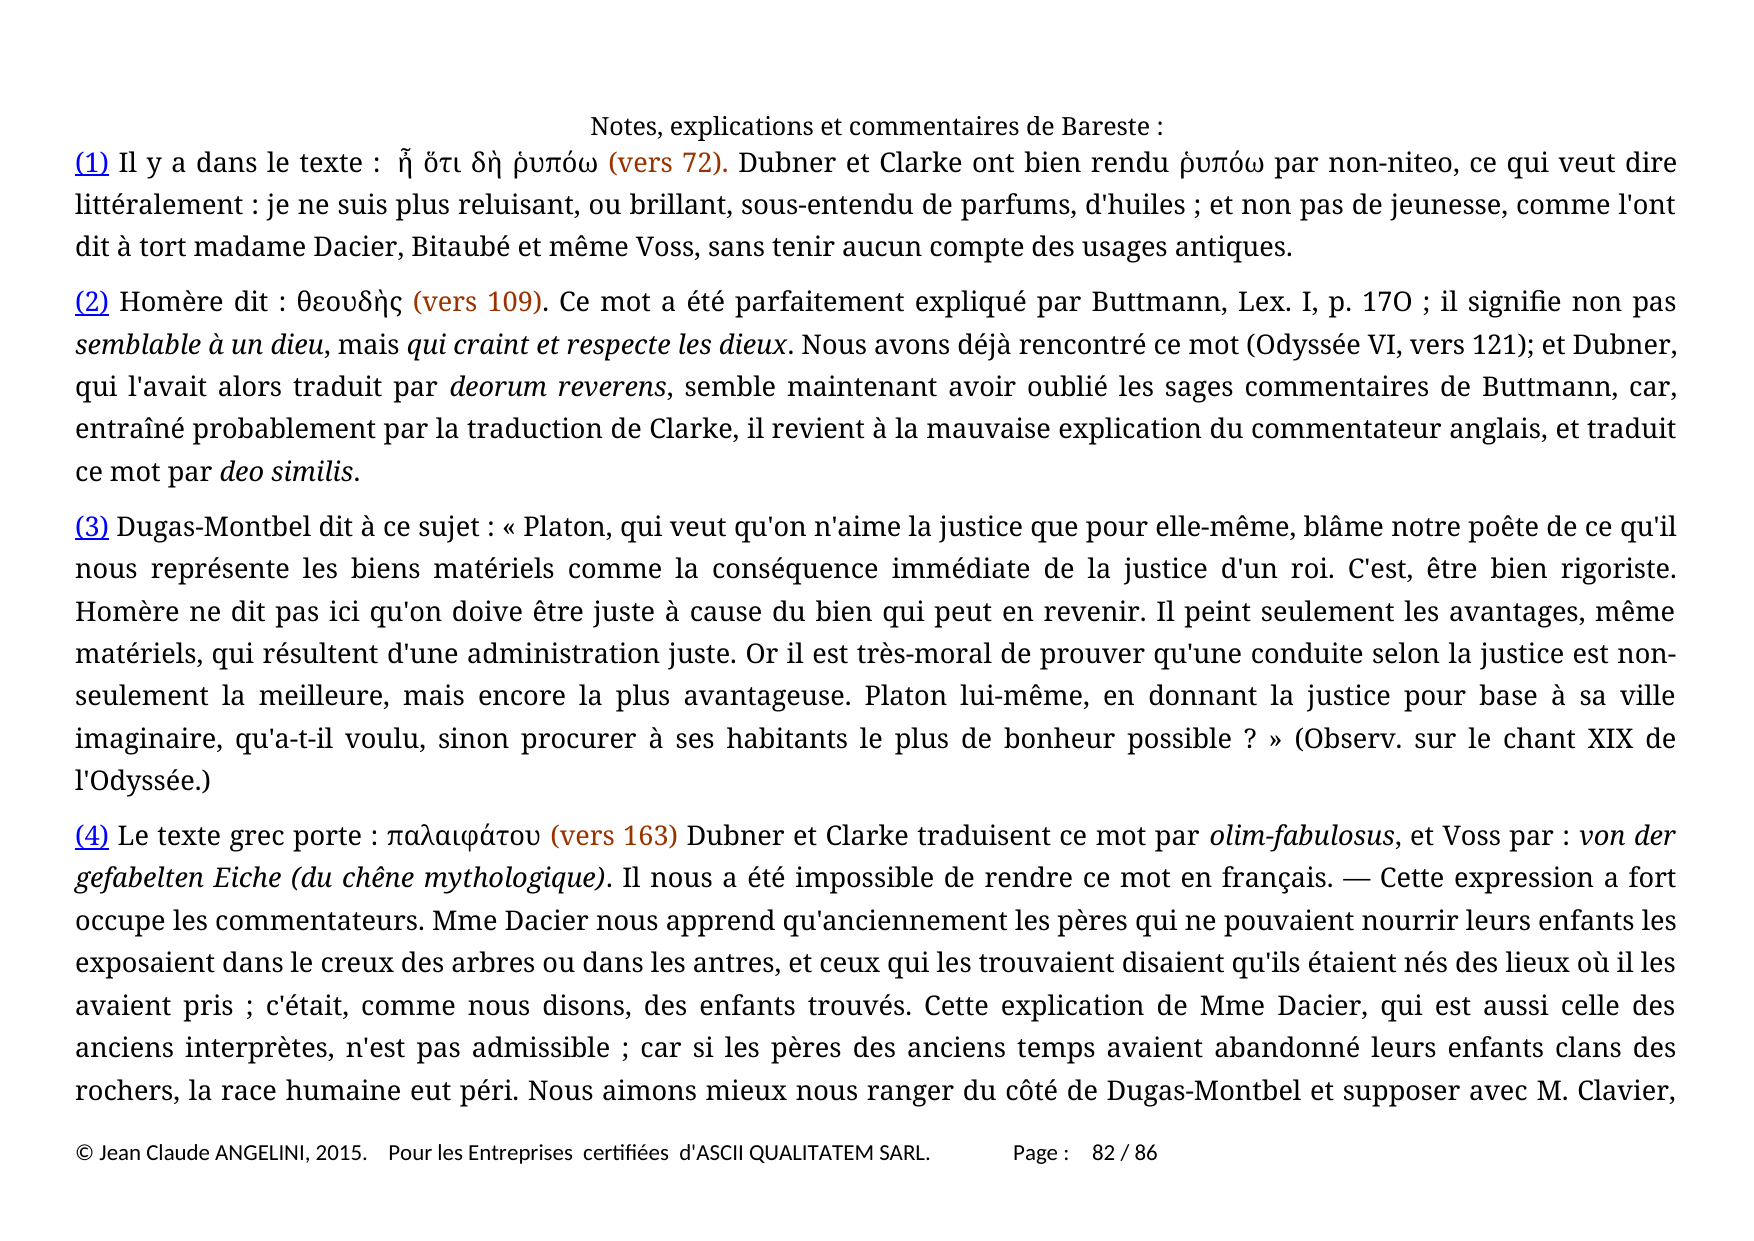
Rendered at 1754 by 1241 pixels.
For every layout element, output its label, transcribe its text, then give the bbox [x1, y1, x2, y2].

text (3) Dugas-Montbel dit à ce sujet : « Platon, qui veut qu'on n'aime la justice que pour elle-même, blâme notre poête de ce qu'il nous représente les biens matériels comme la conséquence immédiate de la justice d'un roi. C'est, être bien rigoriste. Homère ne dit pas ici qu'on doive être juste à cause du bien qui peut en revenir. Il peint seulement les avantages, même matériels, qui résultent d'une administration juste. Or il est très-moral de prouver qu'une conduite selon la justice est non-seulement la meilleure, mais encore la plus avantageuse. Platon lui-même, en donnant la justice pour base à sa ville imaginaire, qu'a-t-il voulu, sinon procurer à ses habitants le plus de bonheur possible ? » (Observ. sur le chant XIX de l'Odyssée.) [75, 507, 1679, 798]
text (4) Le texte grec porte : παλαιφάτου (vers 163) Dubner et Clarke traduisent ce mot par olim-fabulosus, et Voss par : von der gefabelten Eiche (du chêne mythologique). Il nous a été impossible de rendre ce mot en français. — Cette expression a fort occupe les commentateurs. Mme Dacier nous apprend qu'anciennement les pères qui ne pouvaient nourrir leurs enfants les exposaient dans le creux des arbres ou dans les antres, et ceux qui les trouvaient disaient qu'ils étaient nés des lieux où il les avaient pris ; c'était, comme nous disons, des enfants trouvés. Cette explication de Mme Dacier, qui est aussi celle des anciens interprètes, n'est pas admissible ; car si les pères des anciens temps avaient abandonné leurs enfants clans des rochers, la race humaine eut péri. Nous aimons mieux nous ranger du côté de Dugas-Montbel et supposer avec M. Clavier, [75, 817, 1679, 1108]
text (1) Il y a dans le texte : ἦ ὅτι δὴ ῥυπόω (vers 72). Dubner et Clarke ont bien rendu ῥυπόω par non-niteo, ce qui veut dire littéralement : je ne suis plus reluisant, ou brillant, sous-entendu de parfums, d'huiles ; et non pas de jeunesse, comme l'ont dit à tort madame Dacier, Bitaubé et même Voss, sans tenir aucun compte des usages antiques. [75, 143, 1679, 265]
text (2) Homère dit : θεουδὴς (vers 109). Ce mot a été parfaitement expliqué par Buttmann, Lex. I, p. 17O ; il signifie non pas semblable à un dieu, mais qui craint et respecte les dieux. Nous avons déjà rencontré ce mot (Odyssée VI, vers 121); et Dubner, qui l'avait alors traduit par deorum reverens, semble maintenant avoir oublié les sages commentaires de Buttmann, car, entraîné probablement par la traduction de Clarke, il revient à la mauvaise explication du commentateur anglais, et traduit ce mot par deo similis. [75, 283, 1679, 489]
subtitle Notes, explications et commentaires de Bareste : [75, 109, 1679, 143]
